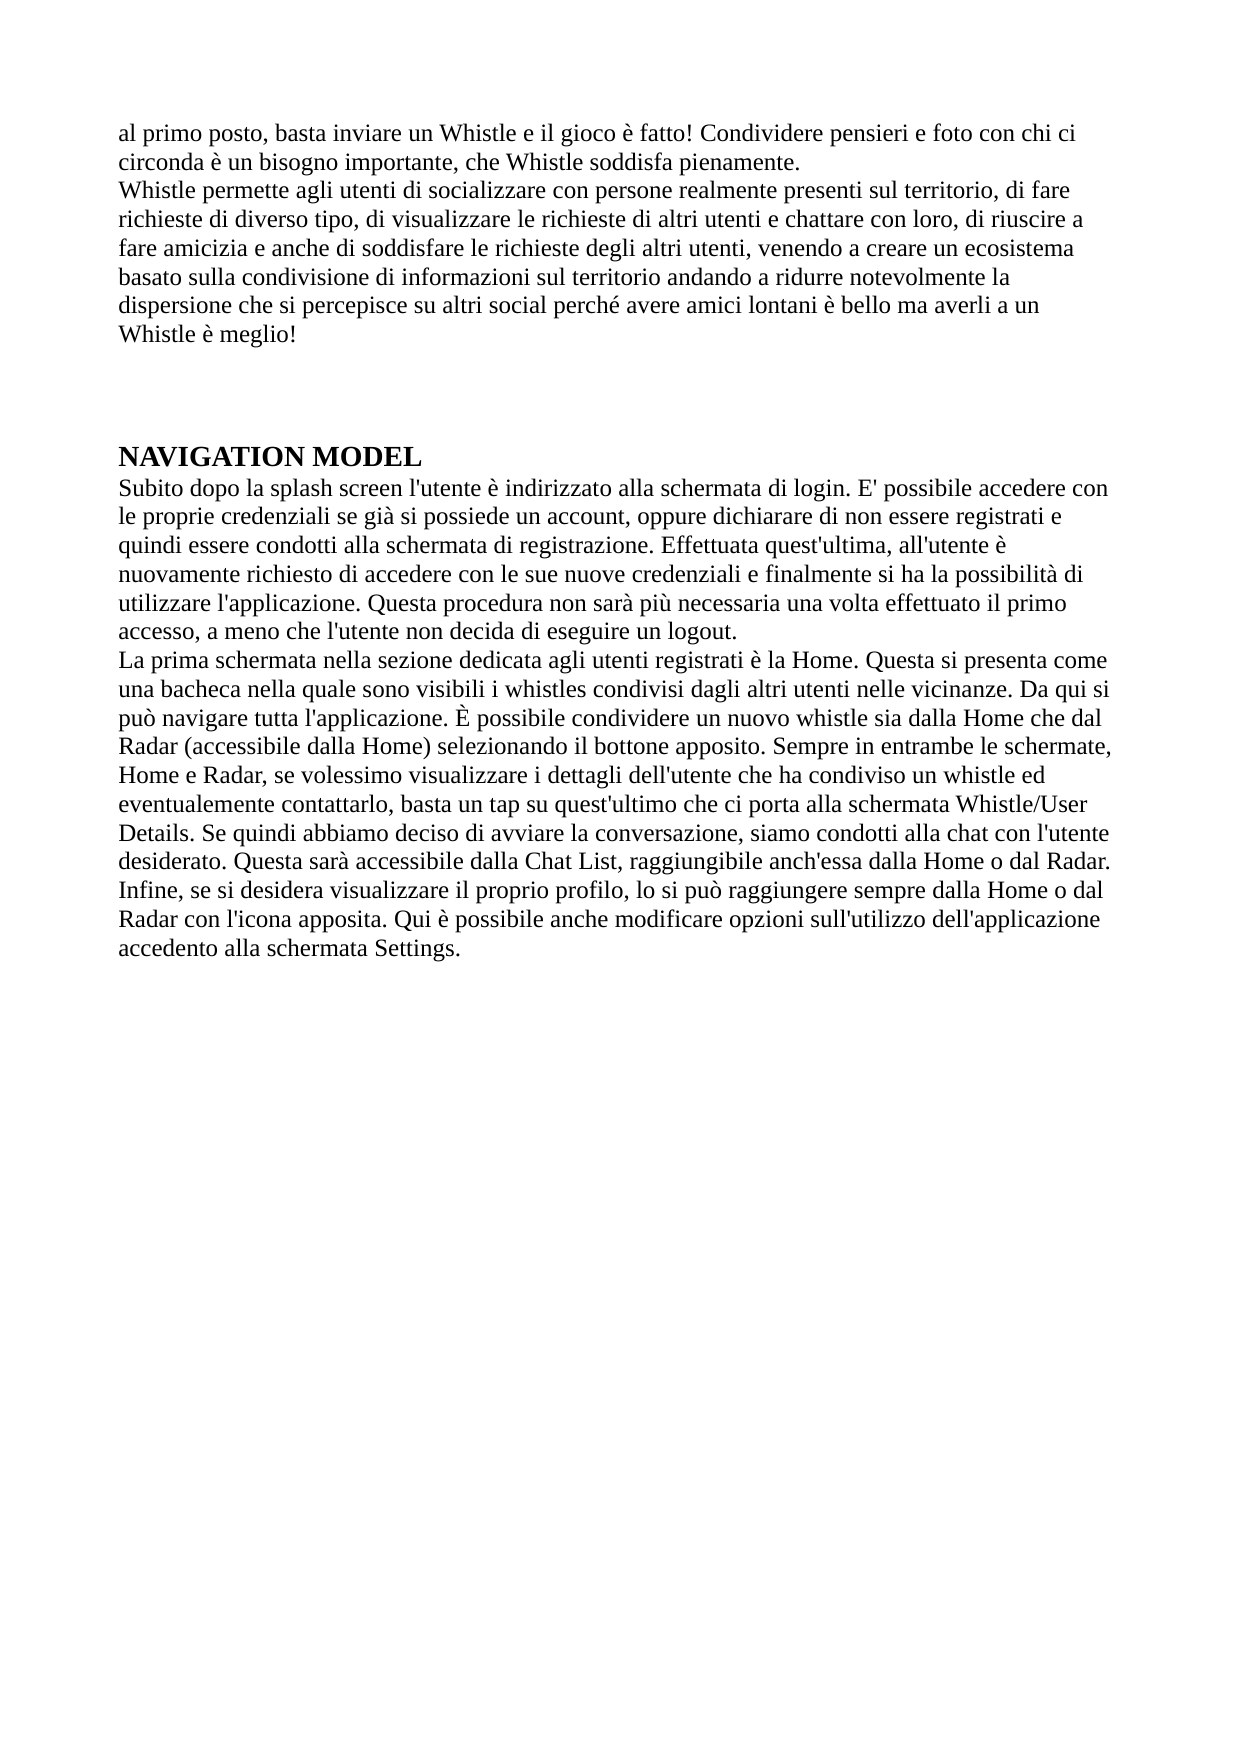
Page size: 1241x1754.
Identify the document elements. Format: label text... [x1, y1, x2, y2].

text La prima schermata nella sezione dedicata agli utenti registrati è la Home. Questa si presenta come una bacheca nella quale sono visibili i whistles condivisi dagli altri utenti nelle vicinanze. Da qui si può navigare tutta l'applicazione. È possibile condividere un nuovo whistle sia dalla Home che dal Radar (accessibile dalla Home) selezionando il bottone apposito. Sempre in entrambe le schermate, Home e Radar, se volessimo visualizzare i dettagli dell'utente che ha condiviso un whistle ed eventualemente contattarlo, basta un tap su quest'ultimo che ci porta alla schermata Whistle/User Details. Se quindi abbiamo deciso di avviare la conversazione, siamo condotti alla chat con l'utente desiderato. Questa sarà accessibile dalla Chat List, raggiungibile anch'essa dalla Home o dal Radar. [118, 645, 1122, 875]
text NAVIGATION MODEL [118, 439, 1122, 473]
text Subito dopo la splash screen l'utente è indirizzato alla schermata di login. E' possibile accedere con le proprie credenziali se già si possiede un account, oppure dichiarare di non essere registrati e quindi essere condotti alla schermata di registrazione. Effettuata quest'ultima, all'utente è nuovamente richiesto di accedere con le sue nuove credenziali e finalmente si ha la possibilità di utilizzare l'applicazione. Questa procedura non sarà più necessaria una volta effettuato il primo accesso, a meno che l'utente non decida di eseguire un logout. [118, 473, 1122, 645]
text Infine, se si desidera visualizzare il proprio profilo, lo si può raggiungere sempre dalla Home o dal Radar con l'icona apposita. Qui è possibile anche modificare opzioni sull'utilizzo dell'applicazione accedento alla schermata Settings. [118, 875, 1122, 961]
text Whistle permette agli utenti di socializzare con persone realmente presenti sul territorio, di fare richieste di diverso tipo, di visualizzare le richieste di altri utenti e chattare con loro, di riuscire a fare amicizia e anche di soddisfare le richieste degli altri utenti, venendo a creare un ecosistema basato sulla condivisione di informazioni sul territorio andando a ridurre notevolmente la dispersione che si percepisce su altri social perché avere amici lontani è bello ma averli a un Whistle è meglio! [118, 176, 1122, 348]
text al primo posto, basta inviare un Whistle e il gioco è fatto! Condividere pensieri e foto con chi ci circonda è un bisogno importante, che Whistle soddisfa pienamente. [118, 118, 1122, 176]
